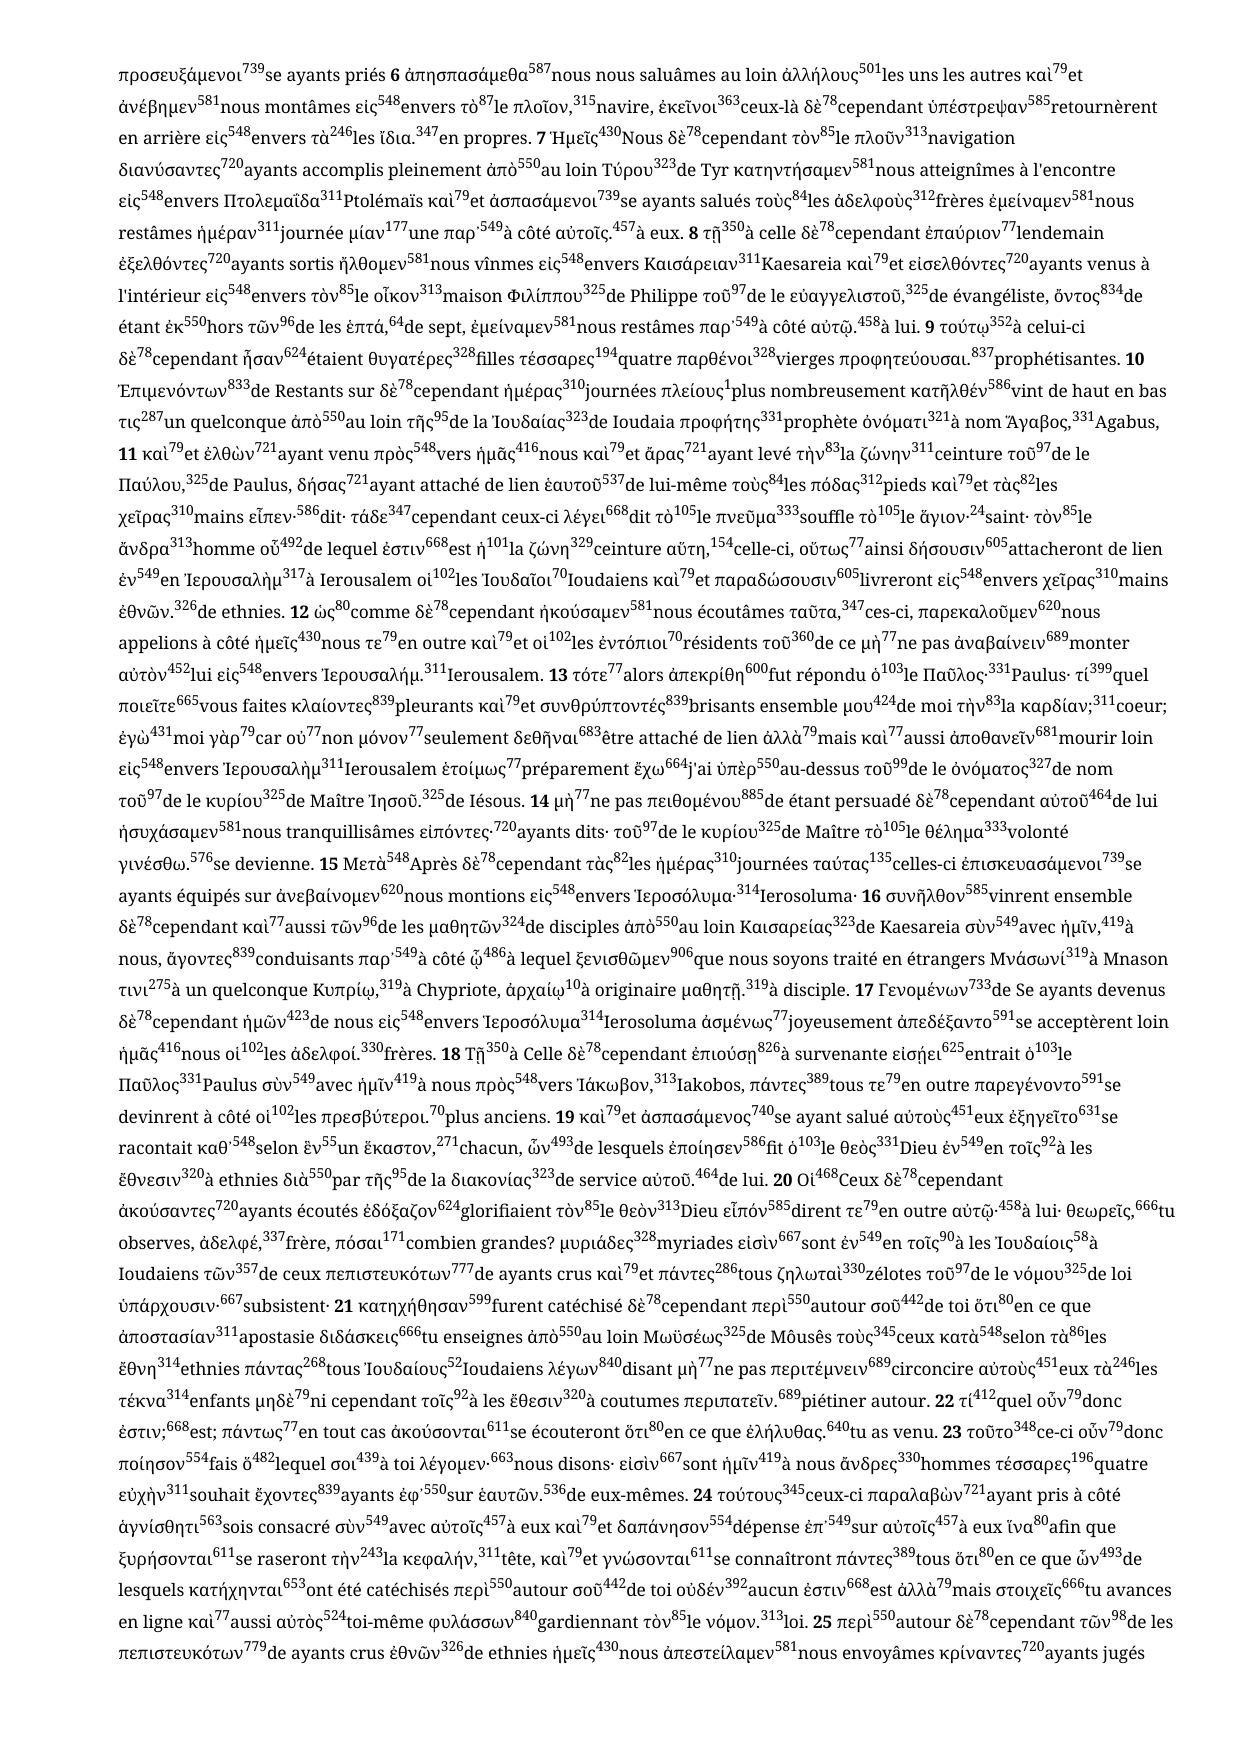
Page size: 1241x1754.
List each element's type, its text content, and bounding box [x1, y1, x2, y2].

text 1 Ὡς80Comme δὲ78cependant ἐγένετο592se devint ἀναχθῆναι683être conduit de bas en haut ἡμᾶς416nous ἀποσπασθέντας743ayants étés tirés loin ἀπ᾽550au loin αὐτῶν,463de eux, εὐθυδρομήσαντες720ayants coursés droit ἤλθομεν581nous vînmes εἰς548envers τὴν83la Κῶ,311Kos, τῇ350à celle δὲ78cependant ἑξῆς77suivant εἰς548envers τὴν83la Ῥόδον311Rhodes κἀκεῖθεν77et de là εἰς548envers Πάταρα,314Patara, 2 καὶ79et εὑρόντες720ayants trouvés πλοῖον315navire διαπερῶν824traversant εἰς548envers Φοινίκην311Phénicie ἐπιβάντες720ayants surmontés ἀνήχθημεν.595nous fûmes conduit de bas en haut. 3 ἀναφάναντες720ayants apparus en lumière de bas en haut δὲ78cependant τὴν83la Κύπρον311Chypre καὶ79et καταλιπόντες720ayants laissés en contrebas αὐτὴν450elle εὐώνυμον51gauche ἐπλέομεν620nous naviguions εἰς548envers Συρίαν311Syrie καὶ79et κατήλθομεν581nous vînmes de haut en bas εἰς548envers Τύρον·311Tyr· ἐκεῖσε77là-bas γὰρ79car τὸ105le πλοῖον333navire ἦν625était ἀποφορτιζόμενον869se déchargeant τὸν85le γόμον.313chargement. 4 ἀνευρόντες720ayants trouvés de bas en haut δὲ78cependant τοὺς84les μαθητὰς312disciples ἐπεμείναμεν581nous restâmes sur αὐτοῦ77là-même ἡμέρας310journées ἑπτά,176sept, οἵτινες497lesquels des quelconques τῷ91à le Παύλῳ319à Paulus ἔλεγον624disaient διὰ550par τοῦ99de le πνεύματος327de souffle μὴ77ne pas ἐπιβαίνειν689surmonter εἰς548envers Ἱεροσόλυμα.314Ierosoluma. 5 ὅτε80lorsque δὲ78cependant ἐγένετο592se devint ἡμᾶς416nous ἐξαρτίσαι681ajuster à l'excès τὰς82les ἡμέρας,310journées, ἐξελθόντες720ayants sortis ἐπορευόμεθα626nous nous allions προπεμπόντων833de mandants en avant ἡμᾶς416nous πάντων383de tous σὺν549avec γυναιξὶν316à femmes καὶ79et τέκνοις320à enfants ἕως551jusqu'à ce que ἔξω552au-dehors τῆς95de la πόλεως,323de cité, καὶ79et θέντες720ayants posés τὰ86les γόνατα314genoux ἐπὶ548sur τὸν85le αἰγιαλὸν313rivage προσευξάμενοι739se ayants priés 6 ἀπησπασάμεθα587nous nous saluâmes au loin ἀλλήλους501les uns les autres καὶ79et ἀνέβημεν581nous montâmes εἰς548envers τὸ87le πλοῖον,315navire, ἐκεῖνοι363ceux-là δὲ78cependant ὑπέστρεψαν585retournèrent en arrière εἰς548envers τὰ246les ἴδια.347en propres. 7 Ἡμεῖς430Nous δὲ78cependant τὸν85le πλοῦν313navigation διανύσαντες720ayants accomplis pleinement ἀπὸ550au loin Τύρου323de Tyr κατηντήσαμεν581nous atteignîmes à l'encontre εἰς548envers Πτολεμαΐδα311Ptolémaïs καὶ79et ἀσπασάμενοι739se ayants salués τοὺς84les ἀδελφοὺς312frères ἐμείναμεν581nous restâmes ἡμέραν311journée μίαν177une παρ᾽549à côté αὐτοῖς.457à eux. 8 τῇ350à celle δὲ78cependant ἐπαύριον77lendemain ἐξελθόντες720ayants sortis ἤλθομεν581nous vînmes εἰς548envers Καισάρειαν311Kaesareia καὶ79et εἰσελθόντες720ayants venus à l'intérieur εἰς548envers τὸν85le οἶκον313maison Φιλίππου325de Philippe τοῦ97de le εὐαγγελιστοῦ,325de évangéliste, ὄντος834de étant ἐκ550hors τῶν96de les ἑπτά,64de sept, ἐμείναμεν581nous restâmes παρ᾽549à côté αὐτῷ.458à lui. 9 τούτῳ352à celui-ci δὲ78cependant ἦσαν624étaient θυγατέρες328filles τέσσαρες194quatre παρθένοι328vierges προφητεύουσαι.837prophétisantes. 10 Ἐπιμενόντων833de Restants sur δὲ78cependant ἡμέρας310journées πλείους1plus nombreusement κατῆλθέν586vint de haut en bas τις287un quelconque ἀπὸ550au loin τῆς95de la Ἰουδαίας323de Ioudaia προφήτης331prophète ὀνόματι321à nom Ἅγαβος,331Agabus, 11 καὶ79et ἐλθὼν721ayant venu πρὸς548vers ἡμᾶς416nous καὶ79et ἄρας721ayant levé τὴν83la ζώνην311ceinture τοῦ97de le Παύλου,325de Paulus, δήσας721ayant attaché de lien ἑαυτοῦ537de lui-même τοὺς84les πόδας312pieds καὶ79et τὰς82les χεῖρας310mains εἶπεν·586dit· τάδε347cependant ceux-ci λέγει668dit τὸ105le πνεῦμα333souffle τὸ105le ἅγιον·24saint· τὸν85le ἄνδρα313homme οὗ492de lequel ἐστιν668est ἡ101la ζώνη329ceinture αὕτη,154celle-ci, οὕτως77ainsi δήσουσιν605attacheront de lien ἐν549en Ἰερουσαλὴμ317à Ierousalem οἱ102les Ἰουδαῖοι70Ioudaiens καὶ79et παραδώσουσιν605livreront εἰς548envers χεῖρας310mains ἐθνῶν.326de ethnies. 12 ὡς80comme δὲ78cependant ἠκούσαμεν581nous écoutâmes ταῦτα,347ces-ci, παρεκαλοῦμεν620nous appelions à côté ἡμεῖς430nous τε79en outre καὶ79et οἱ102les ἐντόπιοι70résidents τοῦ360de ce μὴ77ne pas ἀναβαίνειν689monter αὐτὸν452lui εἰς548envers Ἰερουσαλήμ.311Ierousalem. 13 τότε77alors ἀπεκρίθη600fut répondu ὁ103le Παῦλος·331Paulus· τί399quel ποιεῖτε665vous faites κλαίοντες839pleurants καὶ79et συνθρύπτοντές839brisants ensemble μου424de moi τὴν83la καρδίαν;311coeur; ἐγὼ431moi γὰρ79car οὐ77non μόνον77seulement δεθῆναι683être attaché de lien ἀλλὰ79mais καὶ77aussi ἀποθανεῖν681mourir loin εἰς548envers Ἰερουσαλὴμ311Ierousalem ἑτοίμως77préparement ἔχω664j'ai ὑπὲρ550au-dessus τοῦ99de le ὀνόματος327de nom τοῦ97de le κυρίου325de Maître Ἰησοῦ.325de Iésous. 14 μὴ77ne pas πειθομένου885de étant persuadé δὲ78cependant αὐτοῦ464de lui ἡσυχάσαμεν581nous tranquillisâmes εἰπόντες·720ayants dits· τοῦ97de le κυρίου325de Maître τὸ105le θέλημα333volonté γινέσθω.576se devienne. 15 Μετὰ548Après δὲ78cependant τὰς82les ἡμέρας310journées ταύτας135celles-ci ἐπισκευασάμενοι739se ayants équipés sur ἀνεβαίνομεν620nous montions εἰς548envers Ἱεροσόλυμα·314Ierosoluma· 16 συνῆλθον585vinrent ensemble δὲ78cependant καὶ77aussi τῶν96de les μαθητῶν324de disciples ἀπὸ550au loin Καισαρείας323de Kaesareia σὺν549avec ἡμῖν,419à nous, ἄγοντες839conduisants παρ᾽549à côté ᾧ486à lequel ξενισθῶμεν906que nous soyons traité en étrangers Μνάσωνί319à Mnason τινι275à un quelconque Κυπρίῳ,319à Chypriote, ἀρχαίῳ10à originaire μαθητῇ.319à disciple. 17 Γενομένων733de Se ayants devenus δὲ78cependant ἡμῶν423de nous εἰς548envers Ἱεροσόλυμα314Ierosoluma ἀσμένως77joyeusement ἀπεδέξαντο591se acceptèrent loin ἡμᾶς416nous οἱ102les ἀδελφοί.330frères. 18 Τῇ350à Celle δὲ78cependant ἐπιούσῃ826à survenante εἰσῄει625entrait ὁ103le Παῦλος331Paulus σὺν549avec ἡμῖν419à nous πρὸς548vers Ἰάκωβον,313Iakobos, πάντες389tous τε79en outre παρεγένοντο591se devinrent à côté οἱ102les πρεσβύτεροι.70plus anciens. 19 καὶ79et ἀσπασάμενος740se ayant salué αὐτοὺς451eux ἐξηγεῖτο631se racontait καθ᾽548selon ἓν55un ἕκαστον,271chacun, ὧν493de lesquels ἐποίησεν586fit ὁ103le θεὸς331Dieu ἐν549en τοῖς92à les ἔθνεσιν320à ethnies διὰ550par τῆς95de la διακονίας323de service αὐτοῦ.464de lui. 20 Οἱ468Ceux δὲ78cependant ἀκούσαντες720ayants écoutés ἐδόξαζον624glorifiaient τὸν85le θεὸν313Dieu εἶπόν585dirent τε79en outre αὐτῷ·458à lui· θεωρεῖς,666tu observes, ἀδελφέ,337frère, πόσαι171combien grandes? μυριάδες328myriades εἰσὶν667sont ἐν549en τοῖς90à les Ἰουδαίοις58à Ioudaiens τῶν357de ceux πεπιστευκότων777de ayants crus καὶ79et πάντες286tous ζηλωταὶ330zélotes τοῦ97de le νόμου325de loi ὑπάρχουσιν·667subsistent· 21 κατηχήθησαν599furent catéchisé δὲ78cependant περὶ550autour σοῦ442de toi ὅτι80en ce que ἀποστασίαν311apostasie διδάσκεις666tu enseignes ἀπὸ550au loin Μωϋσέως325de Môusês τοὺς345ceux κατὰ548selon τὰ86les ἔθνη314ethnies πάντας268tous Ἰουδαίους52Ioudaiens λέγων840disant μὴ77ne pas περιτέμνειν689circoncire αὐτοὺς451eux τὰ246les τέκνα314enfants μηδὲ79ni cependant τοῖς92à les ἔθεσιν320à coutumes περιπατεῖν.689piétiner autour. 22 τί412quel οὖν79donc ἐστιν;668est; πάντως77en tout cas ἀκούσονται611se écouteront ὅτι80en ce que ἐλήλυθας.640tu as venu. 23 τοῦτο348ce-ci οὖν79donc ποίησον554fais ὅ482lequel σοι439à toi λέγομεν·663nous disons· εἰσὶν667sont ἡμῖν419à nous ἄνδρες330hommes τέσσαρες196quatre εὐχὴν311souhait ἔχοντες839ayants ἐφ᾽550sur ἑαυτῶν.536de eux-mêmes. 24 τούτους345ceux-ci παραλαβὼν721ayant pris à côté ἁγνίσθητι563sois consacré σὺν549avec αὐτοῖς457à eux καὶ79et δαπάνησον554dépense ἐπ᾽549sur αὐτοῖς457à eux ἵνα80afin que ξυρήσονται611se raseront τὴν243la κεφαλήν,311tête, καὶ79et γνώσονται611se connaîtront πάντες389tous ὅτι80en ce que ὧν493de lesquels κατήχηνται653ont été catéchisés περὶ550autour σοῦ442de toi οὐδέν392aucun ἐστιν668est ἀλλὰ79mais στοιχεῖς666tu avances en ligne καὶ77aussi αὐτὸς524toi-même φυλάσσων840gardiennant τὸν85le νόμον.313loi. 25 περὶ550autour δὲ78cependant τῶν98de les πεπιστευκότων779de ayants crus ἐθνῶν326de ethnies ἡμεῖς430nous ἀπεστείλαμεν581nous envoyâmes κρίναντες720ayants jugés φυλάσσεσθαι690se gardienner αὐτοὺς451eux τό87le τε79en outre εἰδωλόθυτον55idolothyte καὶ79et αἷμα315sang καὶ79et πνικτὸν55étouffé καὶ79et πορνείαν.311pornation. 26 Τότε77Alors ὁ103le Παῦλος331Paulus παραλαβὼν721ayant pris à côté τοὺς84les ἄνδρας312hommes τῇ89à la ἐχομένῃ853à se ayante ἡμέρᾳ317à journée σὺν549avec αὐτοῖς457à eux ἁγνισθείς,760ayant été consacré, εἰσῄει625entrait εἰς548envers τὸ87le ἱερὸν315sanctuaire διαγγέλλων840annonçant à travers τὴν83la ἐκπλήρωσιν311plénitude à l'excès τῶν94de les ἡμερῶν322de journées τοῦ97de le ἁγνισμοῦ325de consécration d'acte ἕως80jusqu'à ce que οὗ494de lequel προσηνέχθη600fut apporté ὑπὲρ550au-dessus ἑνὸς65de un ἑκάστου281de chacun αὐτῶν463de eux ἡ101la προσφορά.329offrande. 27 Ὡς80Comme δὲ78cependant ἔμελλον624imminaient αἱ100les ἑπτὰ194sept ἡμέραι328journées συντελεῖσθαι,692être achevé ensemble, οἱ102les ἀπὸ550au loin τῆς95de la Ἀσίας323de Asie Ἰουδαῖοι70Ioudaiens θεασάμενοι739se ayants contemplés αὐτὸν452lui ἐν549en τῷ93à le ἱερῷ321à sanctuaire συνέχεον624versaient ensemble dans la confusion πάντα269tout τὸν85le ὄχλον313foule καὶ79et ἐπέβαλον585surjetèrent ἐπ᾽548sur αὐτὸν452lui τὰς242les χεῖρας310mains 28 κράζοντες·839croassants· ἄνδρες336hommes Ἰσραηλῖται,336Israélites, βοηθεῖτε·569aidez· οὗτός364celui-ci ἐστιν668est ὁ103le ἄνθρωπος331être humain ὁ498celui κατὰ550contre τοῦ97de le λαοῦ325de peuple καὶ79et τοῦ97de le νόμου325de loi καὶ79et τοῦ97de le τόπου325de lieu τούτου150de celui-ci πάντας372tous πανταχῇ77partout διδάσκων,840enseignant, ἔτι77encore τε79en outre καὶ77aussi Ἕλληνας312Hellèns εἰσήγαγεν586conduisit à l'intérieur εἰς548envers τὸ87le ἱερὸν315sanctuaire καὶ79et κεκοίνωκεν642a rendu commun τὸν85le ἅγιον4saint τόπον313lieu τοῦτον.138celui-ci. 29 ἦσαν624étaient γὰρ79car προεωρακότες782ayants vus en avant Τρόφιμον313Trophimos τὸν85le Ἐφέσιον4Éphésien ἐν549en τῇ89à la πόλει317à cité σὺν549avec αὐτῷ,458à lui, ὃν480lequel ἐνόμιζον624faisaient loi ὅτι80en ce que εἰς548envers τὸ87le ἱερὸν315sanctuaire εἰσήγαγεν586conduisit à l'intérieur ὁ103le Παῦλος.331Paulus. 30 ἐκινήθη600fut bougé τε79en outre ἡ101la πόλις329cité ὅλη285toute entière καὶ79et ἐγένετο592se devint συνδρομὴ329course ensemble τοῦ97de le λαοῦ,325de peuple, καὶ79et ἐπιλαβόμενοι739se ayants emparés τοῦ97de le Παύλου325de Paulus εἷλκον624tiraient αὐτὸν452lui ἔξω552au-dehors τοῦ99de le ἱεροῦ327de sanctuaire καὶ79et εὐθέως77directement ἐκλείσθησαν599furent fermé à clef αἱ100les θύραι.328portes. 31 Ζητούντων833de Cherchants τε79en outre αὐτὸν452lui ἀποκτεῖναι681tuer catégoriquement ἀνέβη586monta φάσις329déclaration τῷ91à le χιλιάρχῳ319à chiliarque τῆς95de la σπείρης323de spirale ὅτι80en ce que ὅλη388toute entière συγχύννεται680est versé ensemble dans la confusion Ἰερουσαλήμ.329Ierousalem. 32 ὃς498lequel ἐξαυτῆς77immédiatement παραλαβὼν721ayant pris à côté στρατιώτας312soldats καὶ79et ἑκατοντάρχας312chefs de cent κατέδραμεν586courut de haut en bas ἐπ᾽548sur αὐτούς,451eux, οἱ363ceux δὲ78cependant ἰδόντες720ayants vus τὸν85le χιλίαρχον313chiliarque καὶ79et τοὺς84les στρατιώτας312soldats ἐπαύσαντο591se pausèrent τύπτοντες839tapants τὸν85le Παῦλον.313Paulus. 33 τότε77alors ἐγγίσας721ayant approché ὁ103le χιλίαρχος331chiliarque ἐπελάβετο592se empara αὐτοῦ464de lui καὶ79et ἐκέλευσεν586ordonna δεθῆναι683être attaché de lien ἁλύσεσιν316à chaînes δυσίν,182à deux, καὶ79et ἐπυνθάνετο631se enquérait τίς410quel εἴη700que soit καὶ79et τί399quel ἐστιν668est πεποιηκώς.783ayant fait. 34 ἄλλοι389autres δὲ78cependant ἄλλο375autre τι271un quelconque ἐπεφώνουν624sonnaient sur ἐν549en τῷ91à le ὄχλῳ.319à foule. μὴ77ne pas δυναμένου861de se pouvant δὲ78cependant αὐτοῦ464de lui γνῶναι681connaître τὸ87le ἀσφαλὲς55sécurisant διὰ548par le fait de τὸν85le θόρυβον313tumulte ἐκέλευσεν586ordonna ἄγεσθαι692être conduit αὐτὸν452lui εἰς548envers τὴν83la παρεμβολήν.311installation de côté. 35 ὅτε80lorsque δὲ78cependant ἐγένετο592se devint ἐπὶ548sur τοὺς84les ἀναβαθμούς,312degrés, συνέβη586arriva avec βαστάζεσθαι692être mis en charge αὐτὸν452lui ὑπὸ550sous τῶν96de les στρατιωτῶν324de soldats διὰ548par le fait de τὴν83la βίαν311violence τοῦ97de le ὄχλου,325de foule, 36 ἠκολούθει625suivait γὰρ79car τὸ105le πλῆθος333multitude τοῦ97de le λαοῦ325de peuple κράζοντες·839croassants· αἶρε570lève αὐτόν.452lui. 37 Μέλλων840Imminant τε79en outre εἰσάγεσθαι692être conduit à l'intérieur εἰς548envers τὴν83la παρεμβολὴν311installation de côté ὁ103le Παῦλος331Paulus λέγει668dit τῷ91à le χιλιάρχῳ·319à chiliarque· εἰ340si ἔξεστίν668est permis μοι420à moi εἰπεῖν681dire τι375un quelconque πρὸς548vers σέ;437toi; ὁ469celui δὲ78cependant ἔφη·625déclarait· Ἑλληνιστὶ77En Helléniste γινώσκεις;666tu connais; 38 οὐκ77non ἄρα77par conséquent σὺ448toi εἶ666tu es ὁ103le Αἰγύπτιος71Égyptien ὁ498celui πρὸ550d'avant τούτων147de celles-ci τῶν94de les ἡμερῶν322de journées ἀναστατώσας721ayant dérangé καὶ79et ἐξαγαγὼν721ayant conduit dehors εἰς548envers τὴν83la ἔρημον51déserte τοὺς84les τετρακισχιλίους178quatre mille ἄνδρας312hommes τῶν96de les σικαρίων;324de sicaires; 39 εἶπεν586dit δὲ78cependant ὁ103le Παῦλος·331Paulus· ἐγὼ431moi ἄνθρωπος331être humain μέν79certes εἰμι664je suis Ἰουδαῖος,22Ioudaien, Ταρσεὺς331De Tarse τῆς95de la Κιλικίας,323de Cilicie, οὐκ77non ἀσήμου14de insignifiante πόλεως323de cité πολίτης·331citoyen· δέομαι670je m'attache de lien δέ78cependant σου,442de toi, ἐπίτρεψόν554permets μοι420à moi λαλῆσαι681bavarder πρὸς548vers τὸν85le λαόν.313peuple. 40 ἐπιτρέψαντος716de ayant permis δὲ78cependant αὐτοῦ464de lui ὁ103le Παῦλος331Paulus ἑστὼς783ayant dressé ἐπὶ550sur τῶν96de les ἀναβαθμῶν324de degrés κατέσεισεν586secoua de haut en bas τῇ249à la χειρὶ317à main τῷ91à le λαῷ.319à peuple. πολλῆς279de nombreuse δὲ78cependant σιγῆς323de silence γενομένης732de se ayante devenue προσεφώνησεν586sonna auprès τῇ249à la Ἑβραΐδι8à Hébraïque διαλέκτῳ317à dialecte λέγων·840disant· [118, 59, 1181, 1665]
